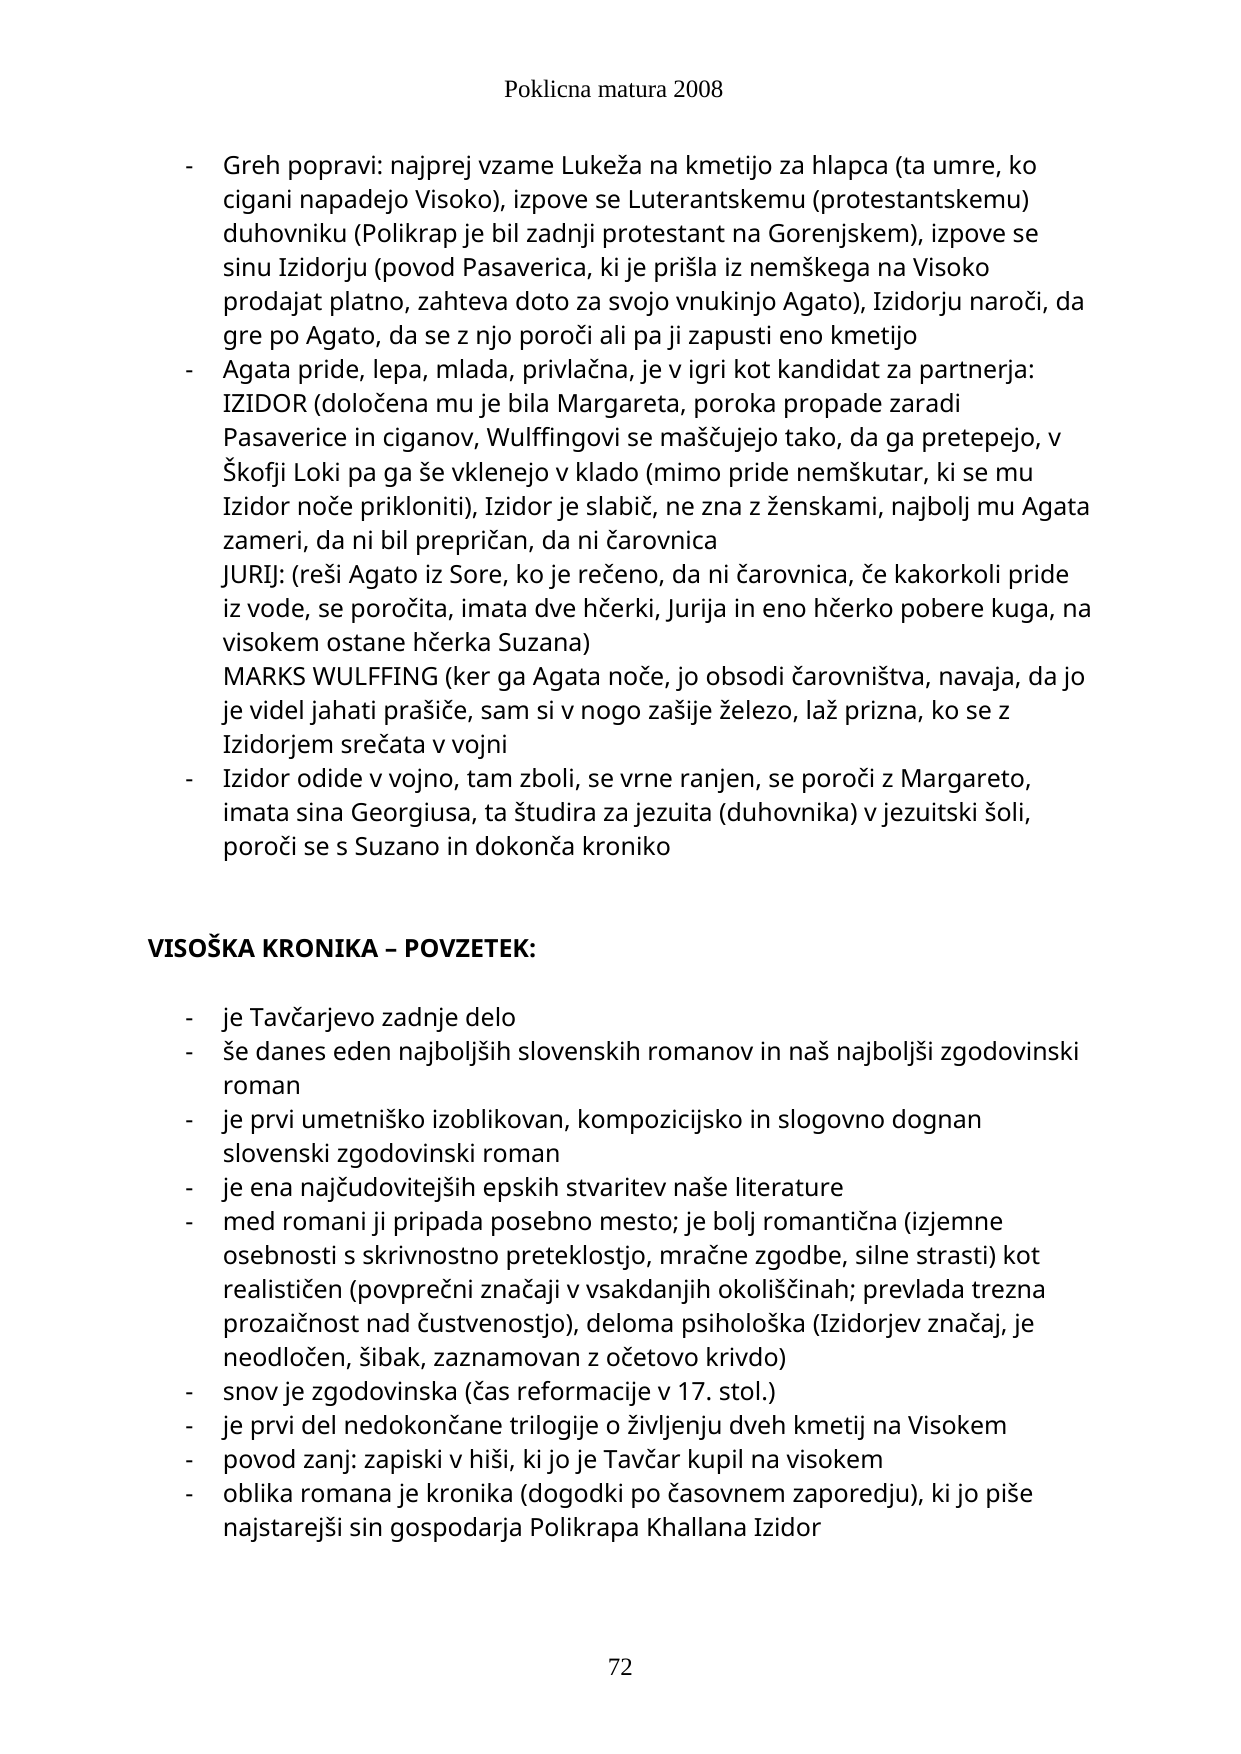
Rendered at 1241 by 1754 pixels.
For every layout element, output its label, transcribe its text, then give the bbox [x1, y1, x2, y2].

list je prvi umetniško izoblikovan, kompozicijsko in slogovno dognan slovenski zgodovinski roman [185, 1101, 1093, 1169]
text VISOŠKA KRONIKA – POVZETEK: [148, 931, 1093, 965]
list Greh popravi: najprej vzame Lukeža na kmetijo za hlapca (ta umre, ko cigani napadejo Visoko), izpove se Luterantskemu (protestantskemu) duhovniku (Polikrap je bil zadnji protestant na Gorenjskem), izpove se sinu Izidorju (povod Pasaverica, ki je prišla iz nemškega na Visoko prodajat platno, zahteva doto za svojo vnukinjo Agato), Izidorju naroči, da gre po Agato, da se z njo poroči ali pa ji zapusti eno kmetijo [185, 148, 1093, 352]
list Izidor odide v vojno, tam zboli, se vrne ranjen, se poroči z Margareto, imata sina Georgiusa, ta študira za jezuita (duhovnika) v jezuitski šoli, poroči se s Suzano in dokonča kroniko [185, 761, 1093, 863]
list še danes eden najboljših slovenskih romanov in naš najboljši zgodovinski roman [185, 1033, 1093, 1101]
list med romani ji pripada posebno mesto; je bolj romantična (izjemne osebnosti s skrivnostno preteklostjo, mračne zgodbe, silne strasti) kot realističen (povprečni značaji v vsakdanjih okoliščinah; prevlada trezna prozaičnost nad čustvenostjo), deloma psihološka (Izidorjev značaj, je neodločen, šibak, zaznamovan z očetovo krivdo) [185, 1203, 1093, 1374]
list je prvi del nedokončane trilogije o življenju dveh kmetij na Visokem [185, 1408, 1093, 1442]
list je Tavčarjevo zadnje delo [185, 999, 1093, 1033]
list Agata pride, lepa, mlada, privlačna, je v igri kot kandidat za partnerja: IZIDOR (določena mu je bila Margareta, poroka propade zaradi Pasaverice in ciganov, Wulffingovi se maščujejo tako, da ga pretepejo, v Škofji Loki pa ga še vklenejo v klado (mimo pride nemškutar, ki se mu Izidor noče prikloniti), Izidor je slabič, ne zna z ženskami, najbolj mu Agata zameri, da ni bil prepričan, da ni čarovnica JURIJ: (reši Agato iz Sore, ko je rečeno, da ni čarovnica, če kakorkoli pride iz vode, se poročita, imata dve hčerki, Jurija in eno hčerko pobere kuga, na visokem ostane hčerka Suzana) MARKS WULFFING (ker ga Agata noče, jo obsodi čarovništva, navaja, da jo je videl jahati prašiče, sam si v nogo zašije železo, laž prizna, ko se z Izidorjem srečata v vojni [185, 352, 1093, 761]
list snov je zgodovinska (čas reformacije v 17. stol.) [185, 1374, 1093, 1408]
list je ena najčudovitejših epskih stvaritev naše literature [185, 1169, 1093, 1203]
list oblika romana je kronika (dogodki po časovnem zaporedju), ki jo piše najstarejši sin gospodarja Polikrapa Khallana Izidor [185, 1476, 1093, 1544]
list povod zanj: zapiski v hiši, ki jo je Tavčar kupil na visokem [185, 1442, 1093, 1476]
